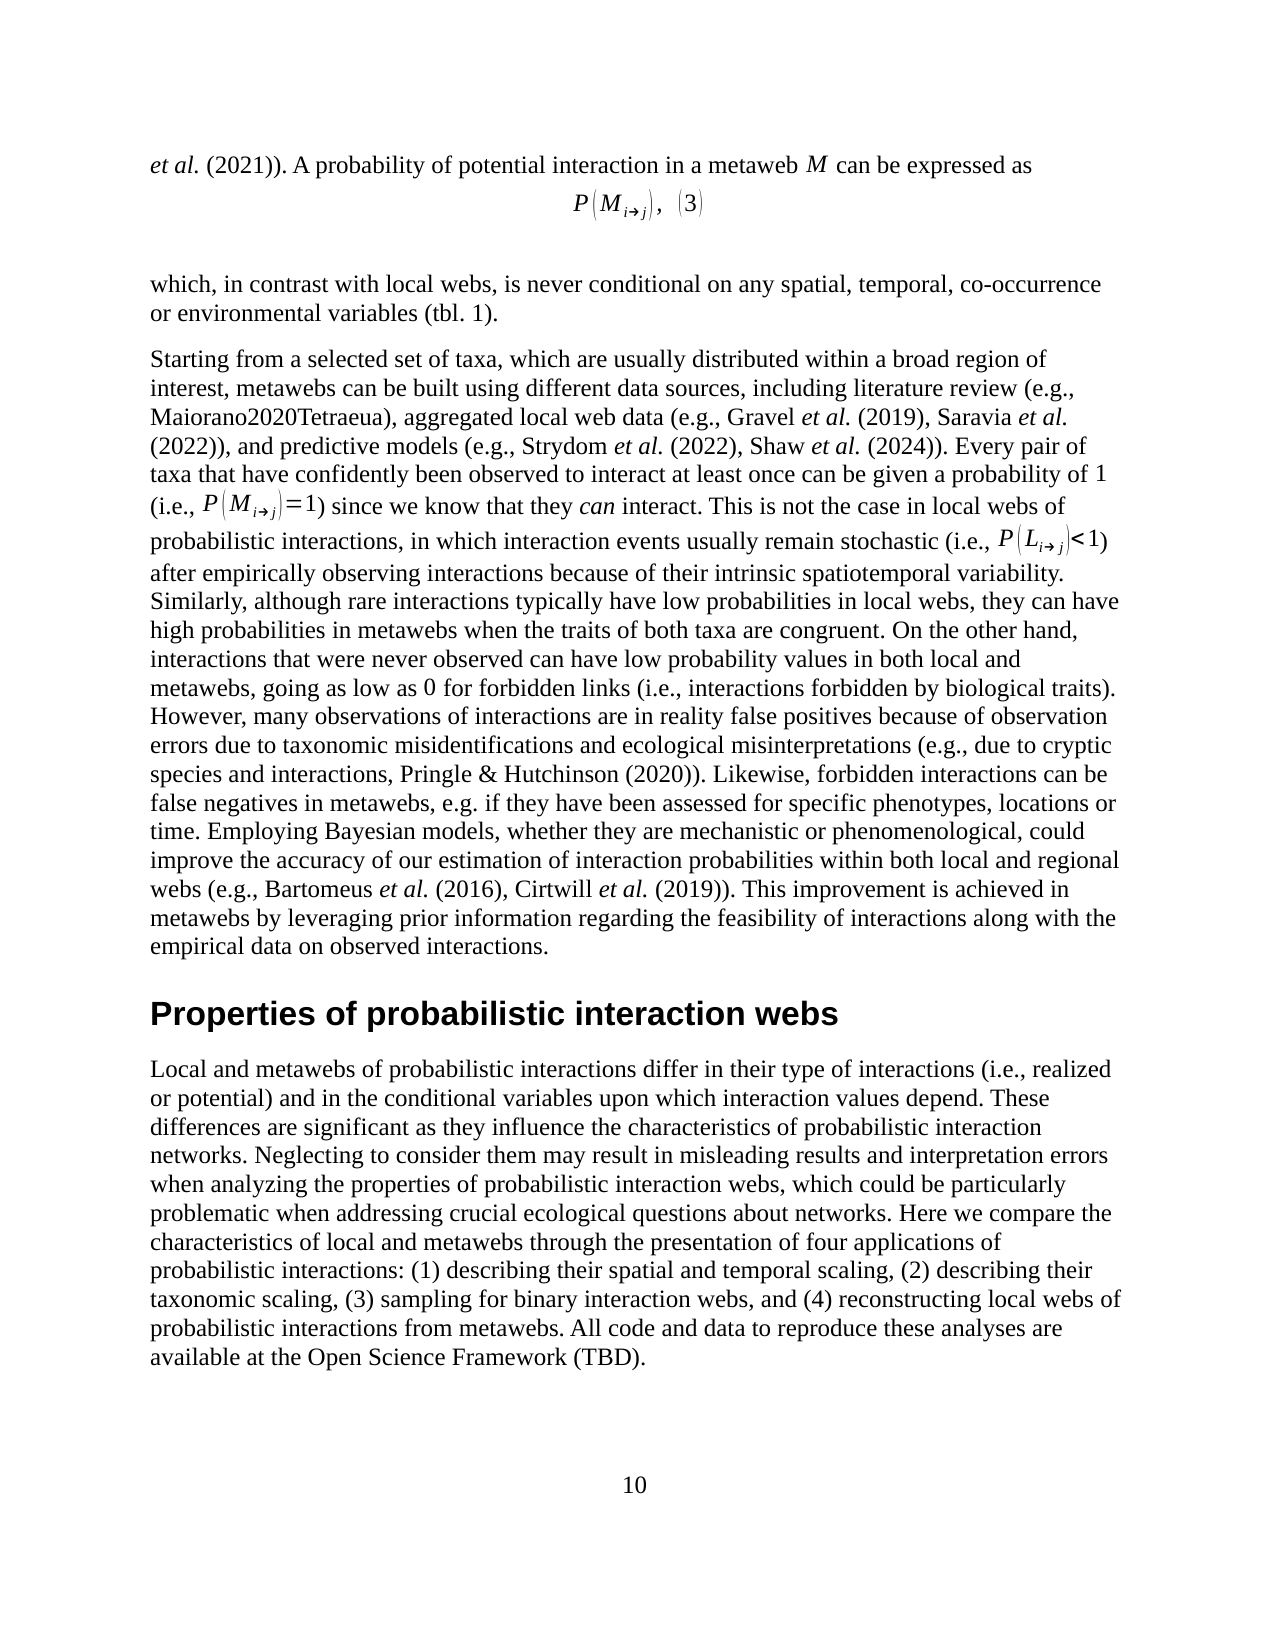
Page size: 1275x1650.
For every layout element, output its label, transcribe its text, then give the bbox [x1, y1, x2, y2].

text Starting from a selected set of taxa, which are usually distributed within a broad region of interest, metawebs can be built using different data sources, including literature review (e.g., Maiorano2020Tetraeua), aggregated local web data (e.g., Gravel et al. (2019), Saravia et al. (2022)), and predictive models (e.g., Strydom et al. (2022), Shaw et al. (2024)). Every pair of taxa that have confidently been observed to interact at least once can be given a probability of (i.e., ) since we know that they can interact. This is not the case in local webs of probabilistic interactions, in which interaction events usually remain stochastic (i.e., ) after empirically observing interactions because of their intrinsic spatiotemporal variability. Similarly, although rare interactions typically have low probabilities in local webs, they can have high probabilities in metawebs when the traits of both taxa are congruent. On the other hand, interactions that were never observed can have low probability values in both local and metawebs, going as low as for forbidden links (i.e., interactions forbidden by biological traits). However, many observations of interactions are in reality false positives because of observation errors due to taxonomic misidentifications and ecological misinterpretations (e.g., due to cryptic species and interactions, Pringle & Hutchinson (2020)). Likewise, forbidden interactions can be false negatives in metawebs, e.g. if they have been assessed for specific phenotypes, locations or time. Employing Bayesian models, whether they are mechanistic or phenomenological, could improve the accuracy of our estimation of interaction probabilities within both local and regional webs (e.g., Bartomeus et al. (2016), Cirtwill et al. (2019)). This improvement is achieved in metawebs by leveraging prior information regarding the feasibility of interactions along with the empirical data on observed interactions. [150, 344, 1125, 960]
text which, in contrast with local webs, is never conditional on any spatial, temporal, co-occurrence or environmental variables (tbl. 1). [150, 269, 1125, 327]
subtitle Properties of probabilistic interaction webs [150, 994, 1125, 1033]
text et al. (2021)). A probability of potential interaction in a metaweb can be expressed as [150, 150, 1125, 179]
text Local and metawebs of probabilistic interactions differ in their type of interactions (i.e., realized or potential) and in the conditional variables upon which interaction values depend. These differences are significant as they influence the characteristics of probabilistic interaction networks. Neglecting to consider them may result in misleading results and interpretation errors when analyzing the properties of probabilistic interaction webs, which could be particularly problematic when addressing crucial ecological questions about networks. Here we compare the characteristics of local and metawebs through the presentation of four applications of probabilistic interactions: (1) describing their spatial and temporal scaling, (2) describing their taxonomic scaling, (3) sampling for binary interaction webs, and (4) reconstructing local webs of probabilistic interactions from metawebs. All code and data to reproduce these analyses are available at the Open Science Framework (TBD). [150, 1054, 1125, 1370]
